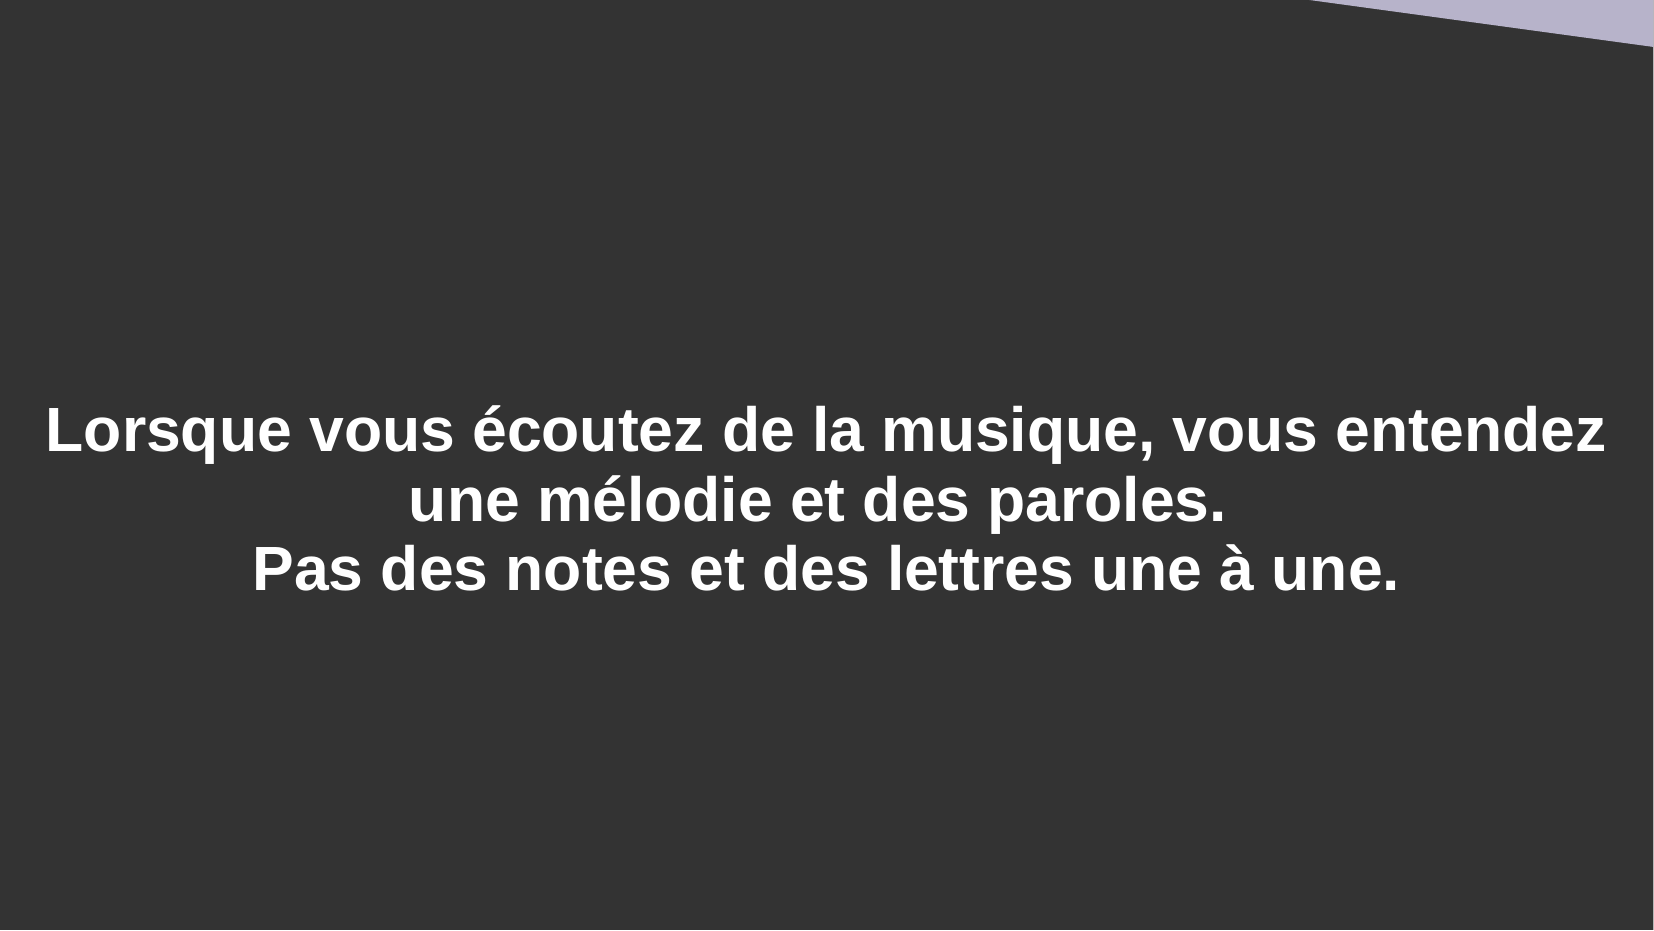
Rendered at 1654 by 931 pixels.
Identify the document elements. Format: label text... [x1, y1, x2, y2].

text_box [1309, 0, 1654, 48]
title Lorsque vous écoutez de la musique, vous entendez une mélodie et des paroles. Pas des notes et des lettres une à une. [31, 394, 1622, 605]
